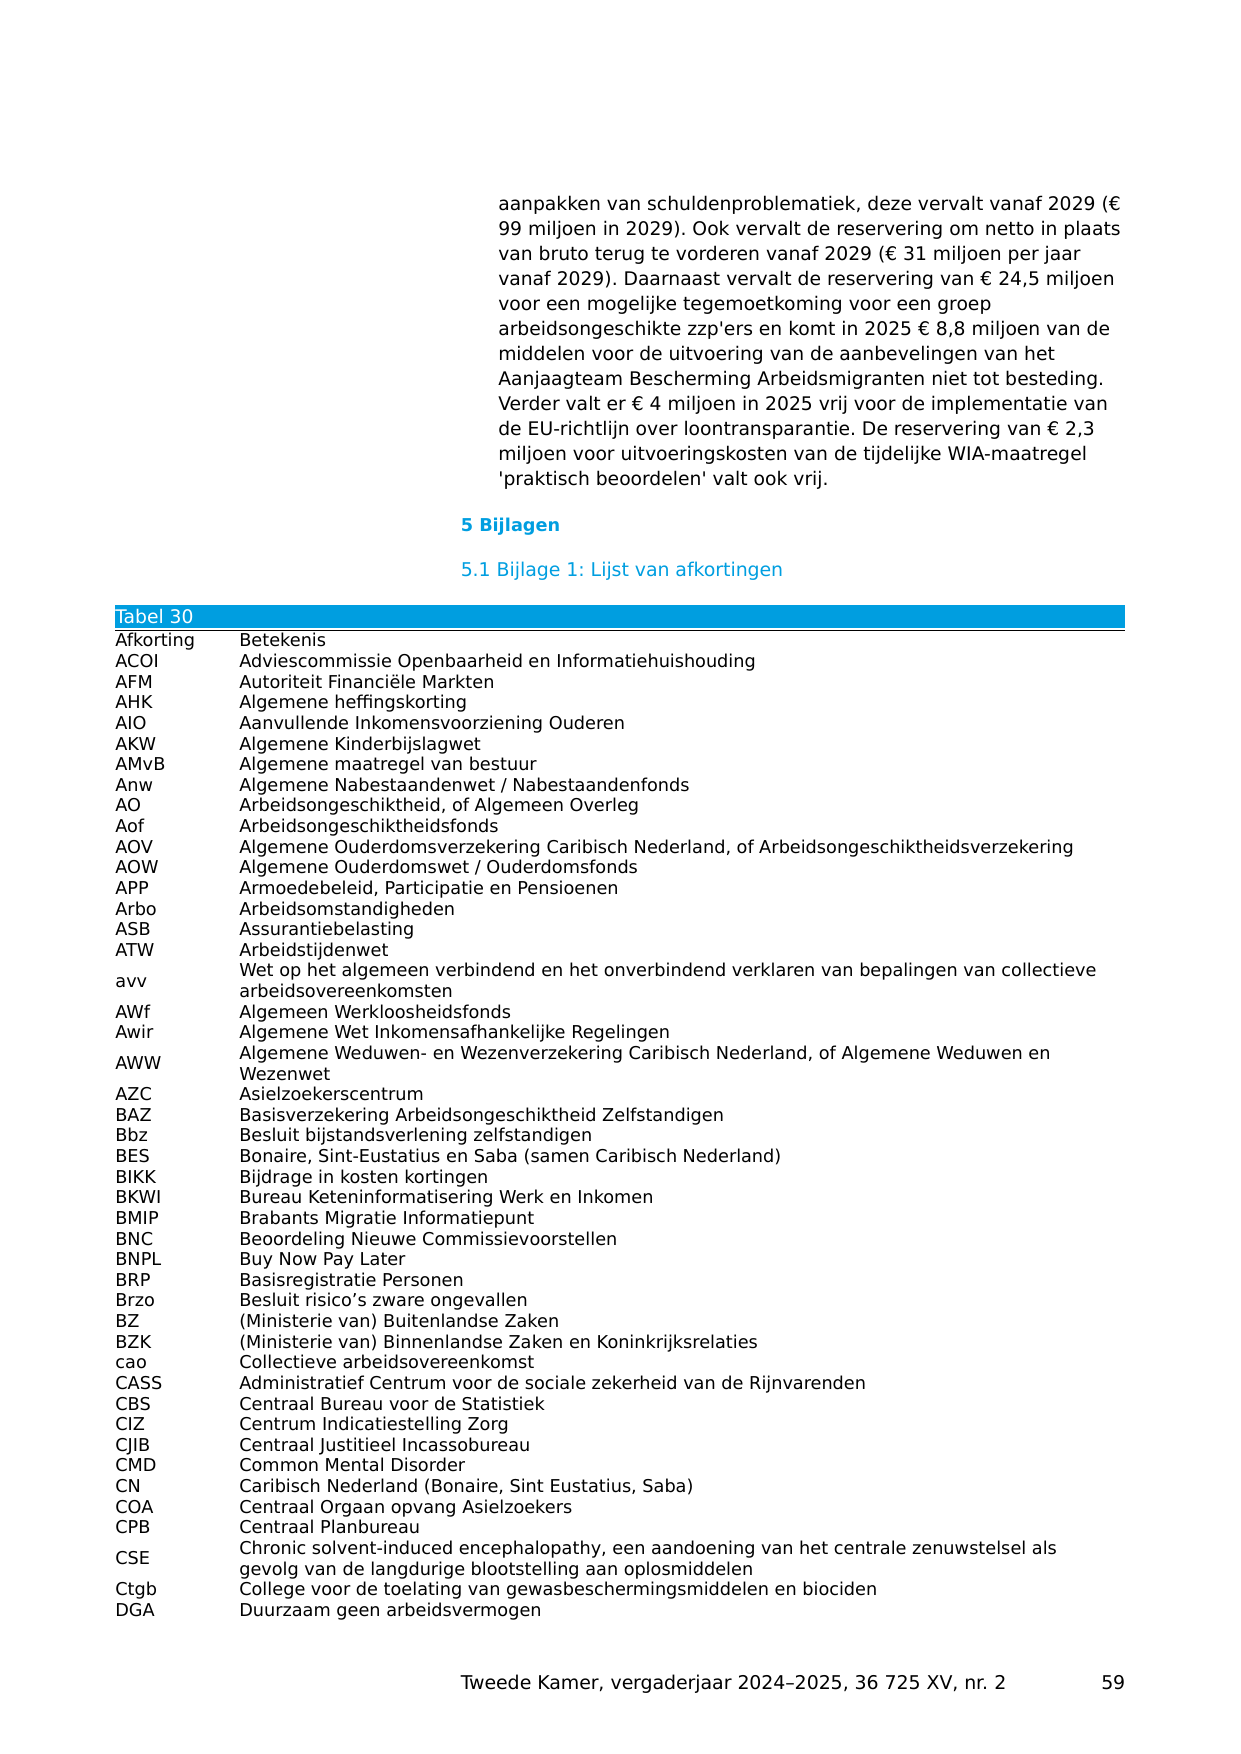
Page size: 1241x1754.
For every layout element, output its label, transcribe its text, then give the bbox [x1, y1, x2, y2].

table_cell Duurzaam geen arbeidsvermogen [236, 1600, 1125, 1620]
table_cell Algemene heffingskorting [236, 692, 1125, 713]
table_cell CMD [115, 1455, 236, 1476]
table_cell Centraal Planbureau [236, 1517, 1125, 1538]
table_cell (Ministerie van) Buitenlandse Zaken [236, 1311, 1125, 1332]
table_cell CBS [115, 1394, 236, 1414]
table_cell BNPL [115, 1249, 236, 1270]
table_cell AIO [115, 713, 236, 733]
table_cell Armoedebeleid, Participatie en Pensioenen [236, 878, 1125, 898]
table_cell ASB [115, 919, 236, 940]
table_cell COA [115, 1497, 236, 1517]
table_cell Assurantiebelasting [236, 919, 1125, 940]
table_cell Chronic solvent-induced encephalopathy, een aandoening van het centrale zenuwstelsel als gevolg van de langdurige blootstelling aan oplosmiddelen [236, 1538, 1125, 1579]
table_cell (Ministerie van) Binnenlandse Zaken en Koninkrijksrelaties [236, 1332, 1125, 1352]
table_cell Algemene Wet Inkomensafhankelijke Regelingen [236, 1022, 1125, 1043]
table_cell BRP [115, 1270, 236, 1290]
table_cell BES [115, 1146, 236, 1167]
table_cell BKWI [115, 1187, 236, 1208]
table_cell BMIP [115, 1208, 236, 1228]
table_cell cao [115, 1352, 236, 1373]
table_cell AWf [115, 1002, 236, 1022]
table_cell Arbeidsomstandigheden [236, 899, 1125, 919]
table_cell Arbo [115, 899, 236, 919]
table_cell Besluit risico’s zware ongevallen [236, 1290, 1125, 1311]
title 5 Bijlagen [461, 513, 1125, 536]
table_cell AFM [115, 672, 236, 692]
table_cell Centraal Orgaan opvang Asielzoekers [236, 1497, 1125, 1517]
table_cell Administratief Centrum voor de sociale zekerheid van de Rijnvarenden [236, 1373, 1125, 1393]
table_cell Arbeidstijdenwet [236, 940, 1125, 960]
table_cell CASS [115, 1373, 236, 1393]
table_cell DGA [115, 1600, 236, 1620]
table_cell ATW [115, 940, 236, 960]
table_cell Buy Now Pay Later [236, 1249, 1125, 1270]
table_cell CPB [115, 1517, 236, 1538]
table_cell Bureau Keteninformatisering Werk en Inkomen [236, 1187, 1125, 1208]
table_cell Anw [115, 775, 236, 795]
table_cell BNC [115, 1229, 236, 1249]
table_cell BZ [115, 1311, 236, 1332]
table_cell Ctgb [115, 1579, 236, 1600]
table_cell Algemene maatregel van bestuur [236, 754, 1125, 775]
table_cell AZC [115, 1084, 236, 1105]
table_cell Bijdrage in kosten kortingen [236, 1167, 1125, 1187]
table_cell Algemene Ouderdomswet / Ouderdomsfonds [236, 857, 1125, 878]
table_cell BIKK [115, 1167, 236, 1187]
table_cell Bbz [115, 1125, 236, 1146]
table_cell Centrum Indicatiestelling Zorg [236, 1414, 1125, 1435]
table_cell Collectieve arbeidsovereenkomst [236, 1352, 1125, 1373]
table_cell Autoriteit Financiële Markten [236, 672, 1125, 692]
table_cell CIZ [115, 1414, 236, 1435]
table_cell Centraal Justitieel Incassobureau [236, 1435, 1125, 1455]
table_cell Algemene Weduwen- en Wezenverzekering Caribisch Nederland, of Algemene Weduwen en Wezenwet [236, 1043, 1125, 1084]
table_cell Caribisch Nederland (Bonaire, Sint Eustatius, Saba) [236, 1476, 1125, 1497]
table_cell ACOI [115, 651, 236, 672]
table_cell Arbeidsongeschiktheidsfonds [236, 816, 1125, 837]
table_cell Brabants Migratie Informatiepunt [236, 1208, 1125, 1228]
table_cell AOV [115, 837, 236, 857]
table_cell AHK [115, 692, 236, 713]
table_cell Centraal Bureau voor de Statistiek [236, 1394, 1125, 1414]
table_cell Asielzoekerscentrum [236, 1084, 1125, 1105]
table_cell APP [115, 878, 236, 898]
table_cell BZK [115, 1332, 236, 1352]
table_cell Awir [115, 1022, 236, 1043]
table_cell AMvB [115, 754, 236, 775]
table_cell Basisregistratie Personen [236, 1270, 1125, 1290]
table_cell CSE [115, 1538, 236, 1579]
table_cell College voor de toelating van gewasbeschermingsmiddelen en biociden [236, 1579, 1125, 1600]
table_cell CN [115, 1476, 236, 1497]
title 5.1 Bijlage 1: Lijst van afkortingen [461, 559, 1125, 581]
table_cell Algemene Ouderdomsverzekering Caribisch Nederland, of Arbeidsongeschiktheidsverzekering [236, 837, 1125, 857]
list aanpakken van schuldenproblematiek, deze vervalt vanaf 2029 (€ 99 miljoen in 2029). Ook vervalt de reservering om netto in plaats van bruto terug te vorderen vanaf 2029 (€ 31 miljoen per jaar vanaf 2029). Daarnaast vervalt de reservering van € 24,5 miljoen voor een mogelijke tegemoetkoming voor een groep arbeidsongeschikte zzp'ers en komt in 2025 € 8,8 miljoen van de middelen voor de uitvoering van de aanbevelingen van het Aanjaagteam Bescherming Arbeidsmigranten niet tot besteding. Verder valt er € 4 miljoen in 2025 vrij voor de implementatie van de EU-richtlijn over loontransparantie. De reservering van € 2,3 miljoen voor uitvoeringskosten van de tijdelijke WIA-maatregel 'praktisch beoordelen' valt ook vrij. [461, 191, 1125, 491]
table_cell Bonaire, Sint-Eustatius en Saba (samen Caribisch Nederland) [236, 1146, 1125, 1167]
table_cell Algemeen Werkloosheidsfonds [236, 1002, 1125, 1022]
table_cell AKW [115, 734, 236, 754]
table_cell Adviescommissie Openbaarheid en Informatiehuishouding [236, 651, 1125, 672]
table_cell Aanvullende Inkomensvoorziening Ouderen [236, 713, 1125, 733]
table_cell AWW [115, 1043, 236, 1084]
table_cell avv [115, 960, 236, 1002]
table_cell CJIB [115, 1435, 236, 1455]
table_cell Algemene Nabestaandenwet / Nabestaandenfonds [236, 775, 1125, 795]
table_cell AOW [115, 857, 236, 878]
table_cell Wet op het algemeen verbindend en het onverbindend verklaren van bepalingen van collectieve arbeidsovereenkomsten [236, 960, 1125, 1002]
table_cell Arbeidsongeschiktheid, of Algemeen Overleg [236, 795, 1125, 816]
table_cell Brzo [115, 1290, 236, 1311]
table_cell BAZ [115, 1105, 236, 1125]
table_cell Basisverzekering Arbeidsongeschiktheid Zelfstandigen [236, 1105, 1125, 1125]
table_cell Common Mental Disorder [236, 1455, 1125, 1476]
table_cell Algemene Kinderbijslagwet [236, 734, 1125, 754]
table_cell Afkorting [115, 631, 236, 651]
table_cell Besluit bijstandsverlening zelfstandigen [236, 1125, 1125, 1146]
table_cell Betekenis [236, 631, 1125, 651]
table_cell Beoordeling Nieuwe Commissievoorstellen [236, 1229, 1125, 1249]
table_cell AO [115, 795, 236, 816]
table_cell Aof [115, 816, 236, 837]
